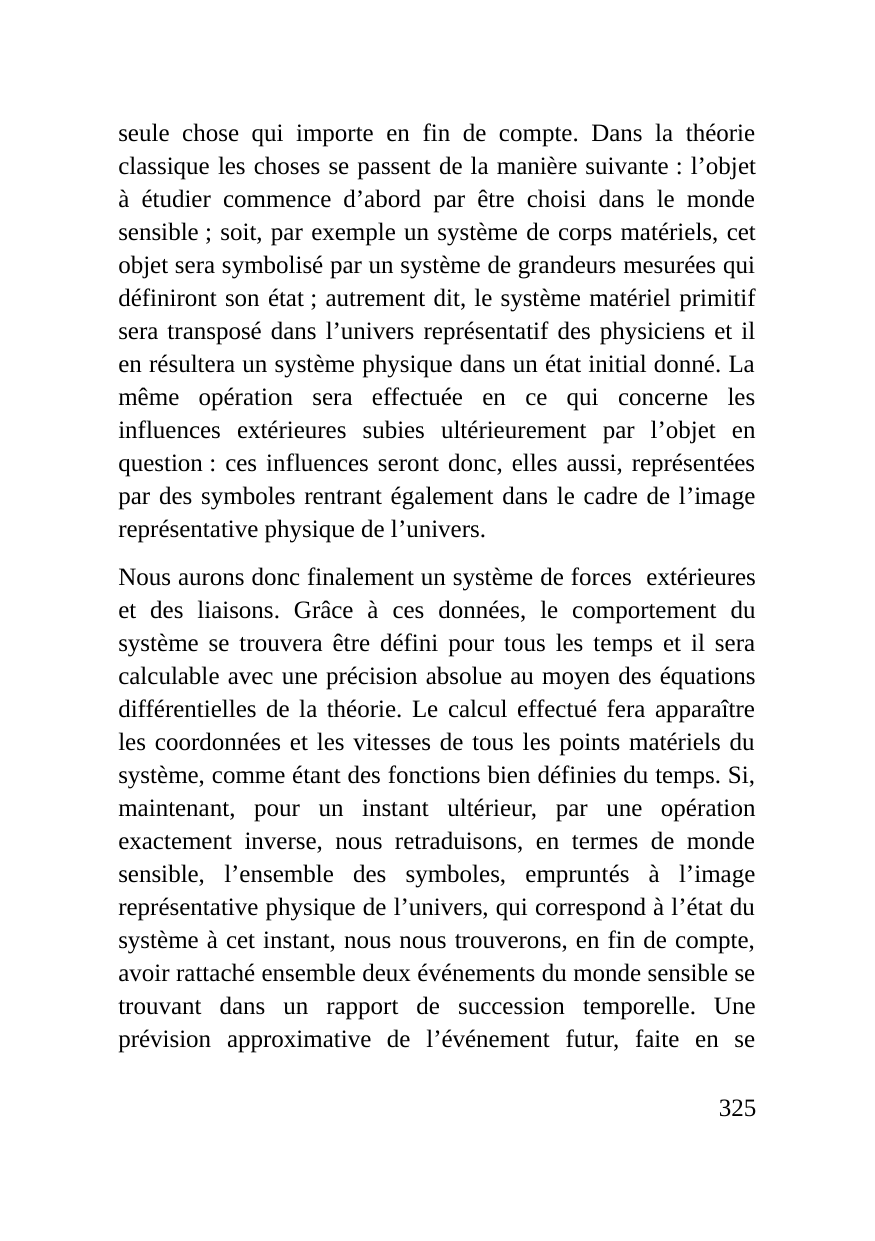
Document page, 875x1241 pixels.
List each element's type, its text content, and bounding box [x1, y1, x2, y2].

text Nous aurons donc finalement un système de forces extérieures et des liaisons. Grâce à ces données, le comportement du système se trouvera être défini pour tous les temps et il sera calculable avec une précision absolue au moyen des équations différentielles de la théorie. Le calcul effectué fera apparaître les coordonnées et les vitesses de tous les points matériels du système, comme étant des fonctions bien définies du temps. Si, maintenant, pour un instant ultérieur, par une opération exactement inverse, nous retraduisons, en termes de monde sensible, l’ensemble des symboles, empruntés à l’image représentative physique de l’univers, qui correspond à l’état du système à cet instant, nous nous trouverons, en fin de compte, avoir rattaché ensemble deux événements du monde sensible se trouvant dans un rapport de succession temporelle. Une prévision approximative de l’événement futur, faite en se [118, 562, 756, 1053]
text seule chose qui importe en fin de compte. Dans la théorie classique les choses se passent de la manière suivante : l’objet à étudier commence d’abord par être choisi dans le monde sensible ; soit, par exemple un système de corps matériels, cet objet sera symbolisé par un système de grandeurs mesurées qui définiront son état ; autrement dit, le système matériel primitif sera transposé dans l’univers représentatif des physiciens et il en résultera un système physique dans un état initial donné. La même opération sera effectuée en ce qui concerne les influences extérieures subies ultérieurement par l’objet en question : ces influences seront donc, elles aussi, représentées par des symboles rentrant également dans le cadre de l’image représentative physique de l’univers. [118, 118, 756, 543]
